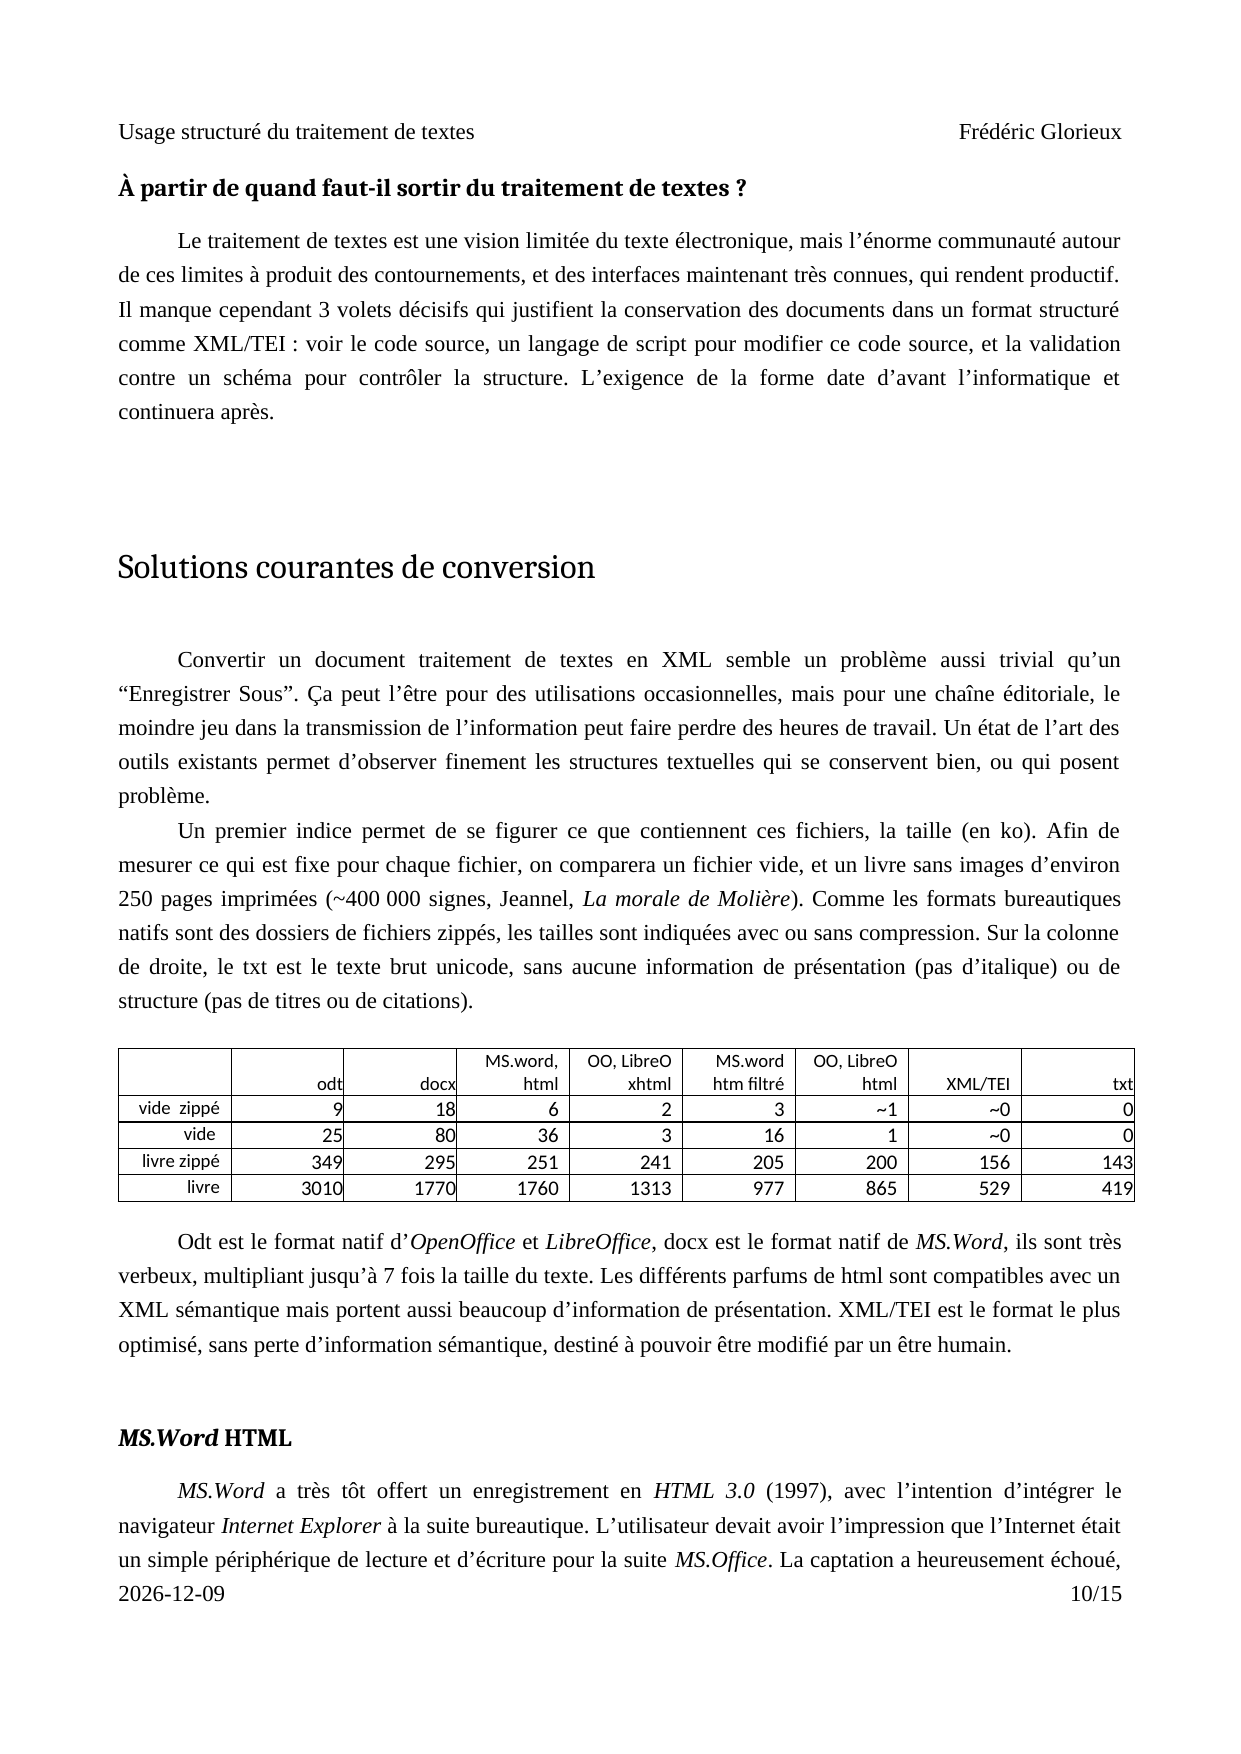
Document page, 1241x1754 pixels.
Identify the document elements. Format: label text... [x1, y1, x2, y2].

table_cell 865 [796, 1175, 908, 1201]
table_cell 251 [457, 1149, 569, 1174]
table_cell 1 [796, 1123, 908, 1148]
table_cell ~1 [796, 1096, 908, 1121]
table_cell livre [119, 1175, 231, 1201]
table_cell 205 [683, 1149, 795, 1174]
table_cell 1770 [344, 1175, 456, 1201]
table_cell ~0 [909, 1096, 1021, 1121]
table_cell 529 [909, 1175, 1021, 1201]
table_cell 3 [570, 1123, 682, 1148]
table_cell 1760 [457, 1175, 569, 1201]
subtitle À partir de quand faut-il sortir du traitement de textes ? [118, 173, 1122, 202]
subtitle Solutions courantes de conversion [118, 547, 1122, 587]
table_header OO, LibreO html [796, 1049, 908, 1095]
table_cell 1313 [570, 1175, 682, 1201]
table_cell 200 [796, 1149, 908, 1174]
table_cell 156 [909, 1149, 1021, 1174]
text Odt est le format natif d’OpenOffice et LibreOffice, docx est le format natif de MS.Word, ils sont très verbeux, multipliant jusqu’à 7 fois la taille du texte. Les différents parfums de html sont compatibles avec un XML sémantique mais portent aussi beaucoup d’information de présentation. XML/TEI est le format le plus optimisé, sans perte d’information sémantique, destiné à pouvoir être modifié par un être humain. [118, 1228, 1122, 1357]
table_cell 241 [570, 1149, 682, 1174]
table_cell 18 [344, 1096, 456, 1121]
text Convertir un document traitement de textes en XML semble un problème aussi trivial qu’un “Enregistrer Sous”. Ça peut l’être pour des utilisations occasionnelles, mais pour une chaîne éditoriale, le moindre jeu dans la transmission de l’information peut faire perdre des heures de travail. Un état de l’art des outils existants permet d’observer finement les structures textuelles qui se conservent bien, ou qui posent problème. [118, 646, 1122, 809]
table_cell 6 [457, 1096, 569, 1121]
text Un premier indice permet de se figurer ce que contiennent ces fichiers, la taille (en ko). Afin de mesurer ce qui est fixe pour chaque fichier, on comparera un fichier vide, et un livre sans images d’environ 250 pages imprimées (~400 000 signes, Jeannel, La morale de Molière). Comme les formats bureautiques natifs sont des dossiers de fichiers zippés, les tailles sont indiquées avec ou sans compression. Sur la colonne de droite, le txt est le texte brut unicode, sans aucune information de présentation (pas d’italique) ou de structure (pas de titres ou de citations). [118, 817, 1122, 1014]
table_cell vide zippé [119, 1096, 231, 1121]
table_cell 80 [344, 1123, 456, 1148]
table_header odt [232, 1049, 343, 1095]
subtitle MS.Word HTML [118, 1424, 1122, 1453]
text MS.Word a très tôt offert un enregistrement en HTML 3.0 (1997), avec l’intention d’intégrer le navigateur Internet Explorer à la suite bureautique. L’utilisateur devait avoir l’impression que l’Internet était un simple périphérique de lecture et d’écriture pour la suite MS.Office. La captation a heureusement échoué, [118, 1478, 1122, 1572]
table_cell 16 [683, 1123, 795, 1148]
table_cell 349 [232, 1149, 343, 1174]
table_cell 295 [344, 1149, 456, 1174]
table_cell 2 [570, 1096, 682, 1121]
text Le traitement de textes est une vision limitée du texte électronique, mais l’énorme communauté autour de ces limites à produit des contournements, et des interfaces maintenant très connues, qui rendent productif. Il manque cependant 3 volets décisifs qui justifient la conservation des documents dans un format structuré comme XML/TEI : voir le code source, un langage de script pour modifier ce code source, et la validation contre un schéma pour contrôler la structure. L’exigence de la forme date d’avant l’informatique et continuera après. [118, 227, 1122, 424]
table_cell 9 [232, 1096, 343, 1121]
table_cell livre zippé [119, 1149, 231, 1174]
table_cell 143 [1022, 1149, 1134, 1174]
table_header OO, LibreO xhtml [570, 1049, 682, 1095]
table_cell 3 [683, 1096, 795, 1121]
table_header MS.word, html [457, 1049, 569, 1095]
table_cell 977 [683, 1175, 795, 1201]
table_header MS.word htm filtré [683, 1049, 795, 1095]
table_cell vide [119, 1123, 231, 1148]
table_header txt [1022, 1049, 1134, 1095]
table_cell 25 [232, 1123, 343, 1148]
table_cell 0 [1022, 1123, 1134, 1148]
table_header docx [344, 1049, 456, 1095]
table_cell 3010 [232, 1175, 343, 1201]
table_header XML/TEI [909, 1049, 1021, 1095]
table_header [119, 1049, 231, 1095]
table_cell ~0 [909, 1123, 1021, 1148]
table_cell 36 [457, 1123, 569, 1148]
table_cell 419 [1022, 1175, 1134, 1201]
table_cell 0 [1022, 1096, 1134, 1121]
